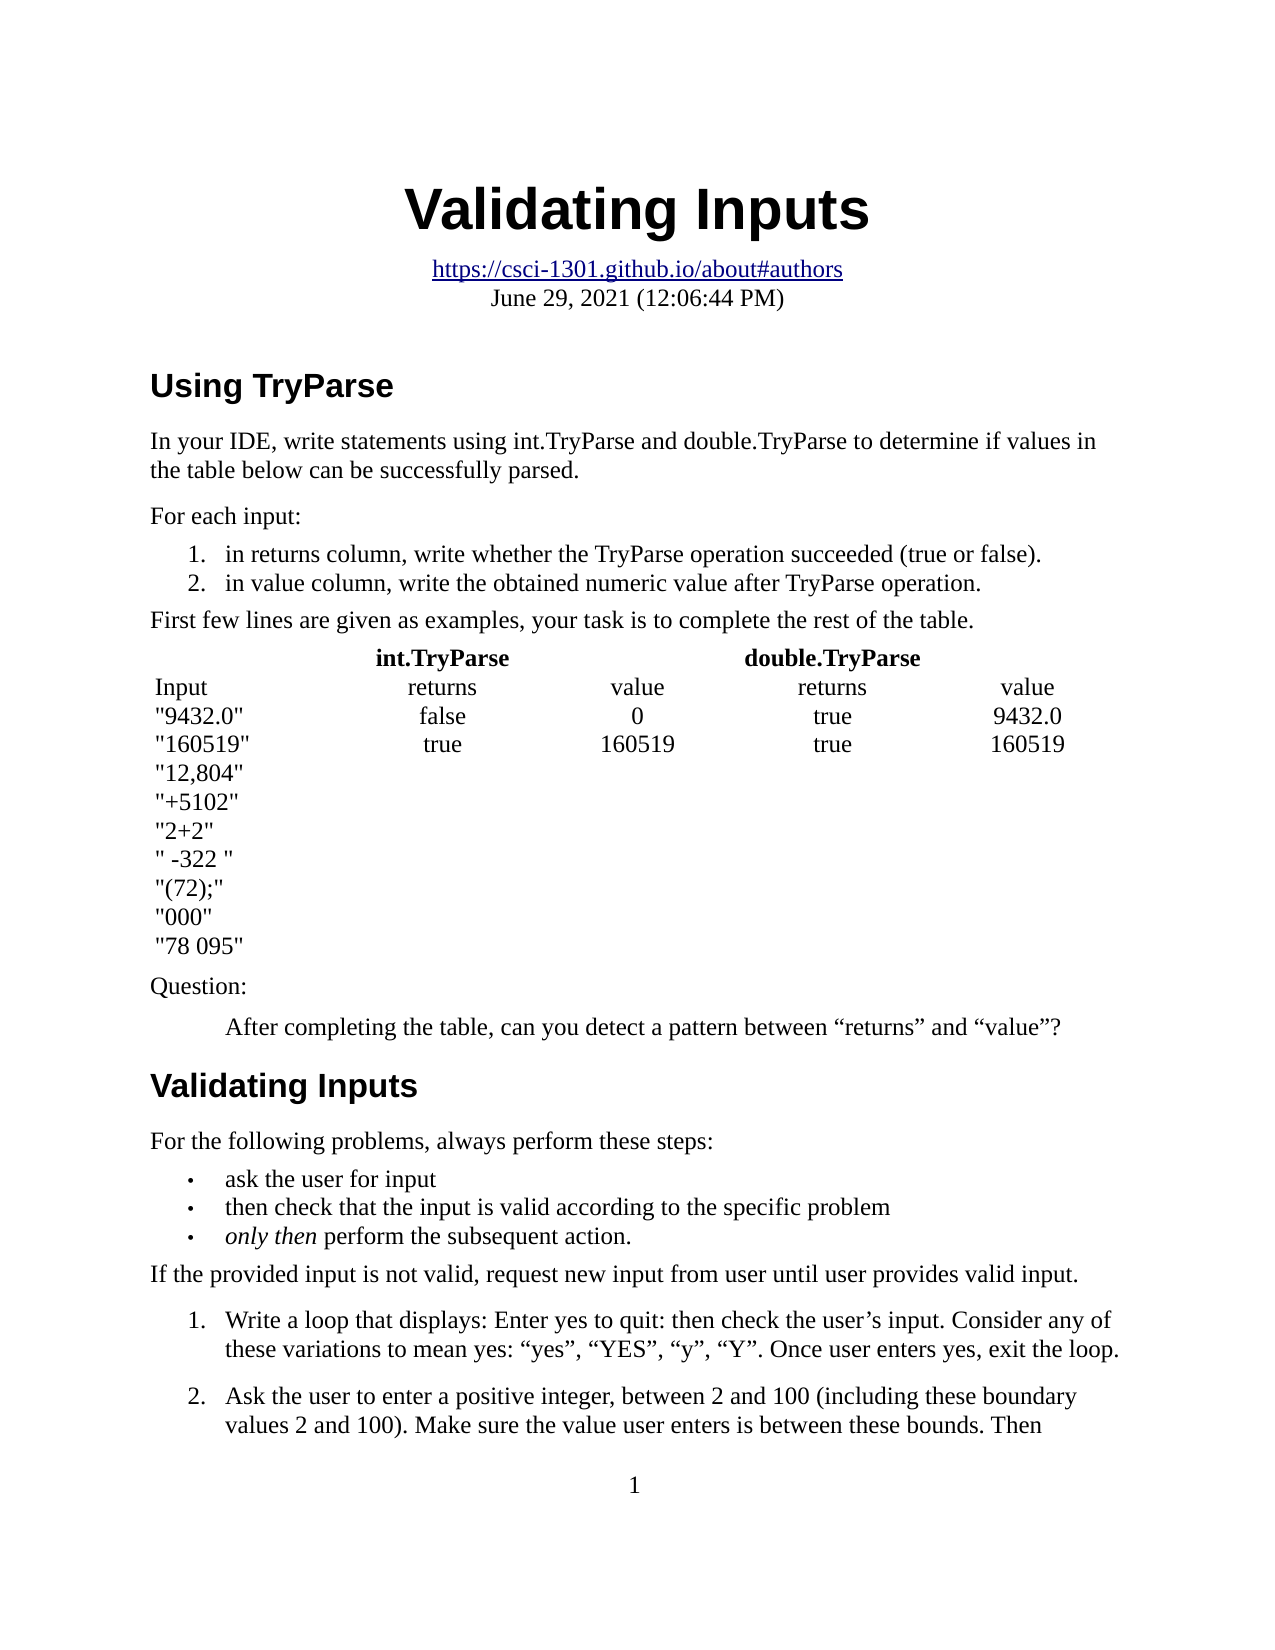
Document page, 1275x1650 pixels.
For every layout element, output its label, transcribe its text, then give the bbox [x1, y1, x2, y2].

list then check that the input is valid according to the specific problem [187, 1192, 1125, 1221]
table_cell [345, 758, 540, 787]
table_cell [540, 931, 735, 959]
table_cell [345, 816, 540, 844]
table_cell [540, 787, 735, 816]
subtitle Using TryParse [150, 366, 1125, 404]
table_cell true [735, 701, 930, 729]
table_cell [540, 902, 735, 931]
table_cell [930, 787, 1125, 816]
table_cell returns [735, 672, 930, 701]
table_cell [735, 902, 930, 931]
table_cell [735, 873, 930, 902]
list in returns column, write whether the TryParse operation succeeded (true or false). [187, 539, 1125, 568]
table_cell [735, 931, 930, 959]
text In your IDE, write statements using int.TryParse and double.TryParse to determine if values in the table below can be successfully parsed. [150, 426, 1125, 483]
table_cell value [930, 672, 1125, 701]
list Write a loop that displays: Enter yes to quit: then check the user’s input. Consider any of these variations to mean yes: “yes”, “YES”, “y”, “Y”. Once user enters yes, exit the loop. [187, 1306, 1125, 1363]
table_cell 160519 [930, 730, 1125, 758]
table_cell [930, 873, 1125, 902]
table_cell [540, 845, 735, 873]
text Question: [150, 971, 1125, 1000]
table_cell [540, 758, 735, 787]
text For the following problems, always perform these steps: [150, 1126, 1125, 1155]
table_header [930, 643, 1125, 672]
table_cell [540, 873, 735, 902]
table_cell " -322 " [150, 845, 345, 873]
table_cell "000" [150, 902, 345, 931]
table_header int.TryParse [345, 643, 540, 672]
table_cell [930, 902, 1125, 931]
list only then perform the subsequent action. [187, 1221, 1125, 1250]
list ask the user for input [187, 1164, 1125, 1192]
table_cell [735, 787, 930, 816]
text After completing the table, can you detect a pattern between “returns” and “value”? [225, 1012, 1125, 1041]
table_cell [735, 845, 930, 873]
subtitle Validating Inputs [150, 1066, 1125, 1104]
table_cell 0 [540, 701, 735, 729]
text June 29, 2021 (12:06:44 PM) [150, 283, 1125, 312]
text If the provided input is not valid, request new input from user until user provides valid input. [150, 1259, 1125, 1288]
table_cell 9432.0 [930, 701, 1125, 729]
text https://csci-1301.github.io/about#authors [150, 254, 1125, 283]
table_cell [345, 845, 540, 873]
table_cell [345, 931, 540, 959]
table_cell [735, 816, 930, 844]
text First few lines are given as examples, your task is to complete the rest of the table. [150, 606, 1125, 634]
table_cell [540, 816, 735, 844]
table_cell [930, 845, 1125, 873]
title Validating Inputs [150, 175, 1125, 242]
table_cell "+5102" [150, 787, 345, 816]
list Ask the user to enter a positive integer, between 2 and 100 (including these boundary values 2 and 100). Make sure the value user enters is between these bounds. Then [187, 1381, 1125, 1438]
table_cell Input [150, 672, 345, 701]
text For each input: [150, 501, 1125, 530]
table_cell [930, 816, 1125, 844]
table_cell "9432.0" [150, 701, 345, 729]
table_cell "160519" [150, 730, 345, 758]
table_cell false [345, 701, 540, 729]
table_cell "2+2" [150, 816, 345, 844]
table_cell true [735, 730, 930, 758]
table_cell "(72);" [150, 873, 345, 902]
table_cell 160519 [540, 730, 735, 758]
table_cell "12,804" [150, 758, 345, 787]
table_cell returns [345, 672, 540, 701]
table_cell [930, 931, 1125, 959]
table_cell [345, 873, 540, 902]
table_cell value [540, 672, 735, 701]
table_header [150, 643, 345, 672]
table_header double.TryParse [735, 643, 930, 672]
table_cell [345, 902, 540, 931]
table_cell [345, 787, 540, 816]
list in value column, write the obtained numeric value after TryParse operation. [187, 568, 1125, 597]
table_cell [930, 758, 1125, 787]
table_cell "78 095" [150, 931, 345, 959]
table_cell [735, 758, 930, 787]
table_cell true [345, 730, 540, 758]
table_header [540, 643, 735, 672]
